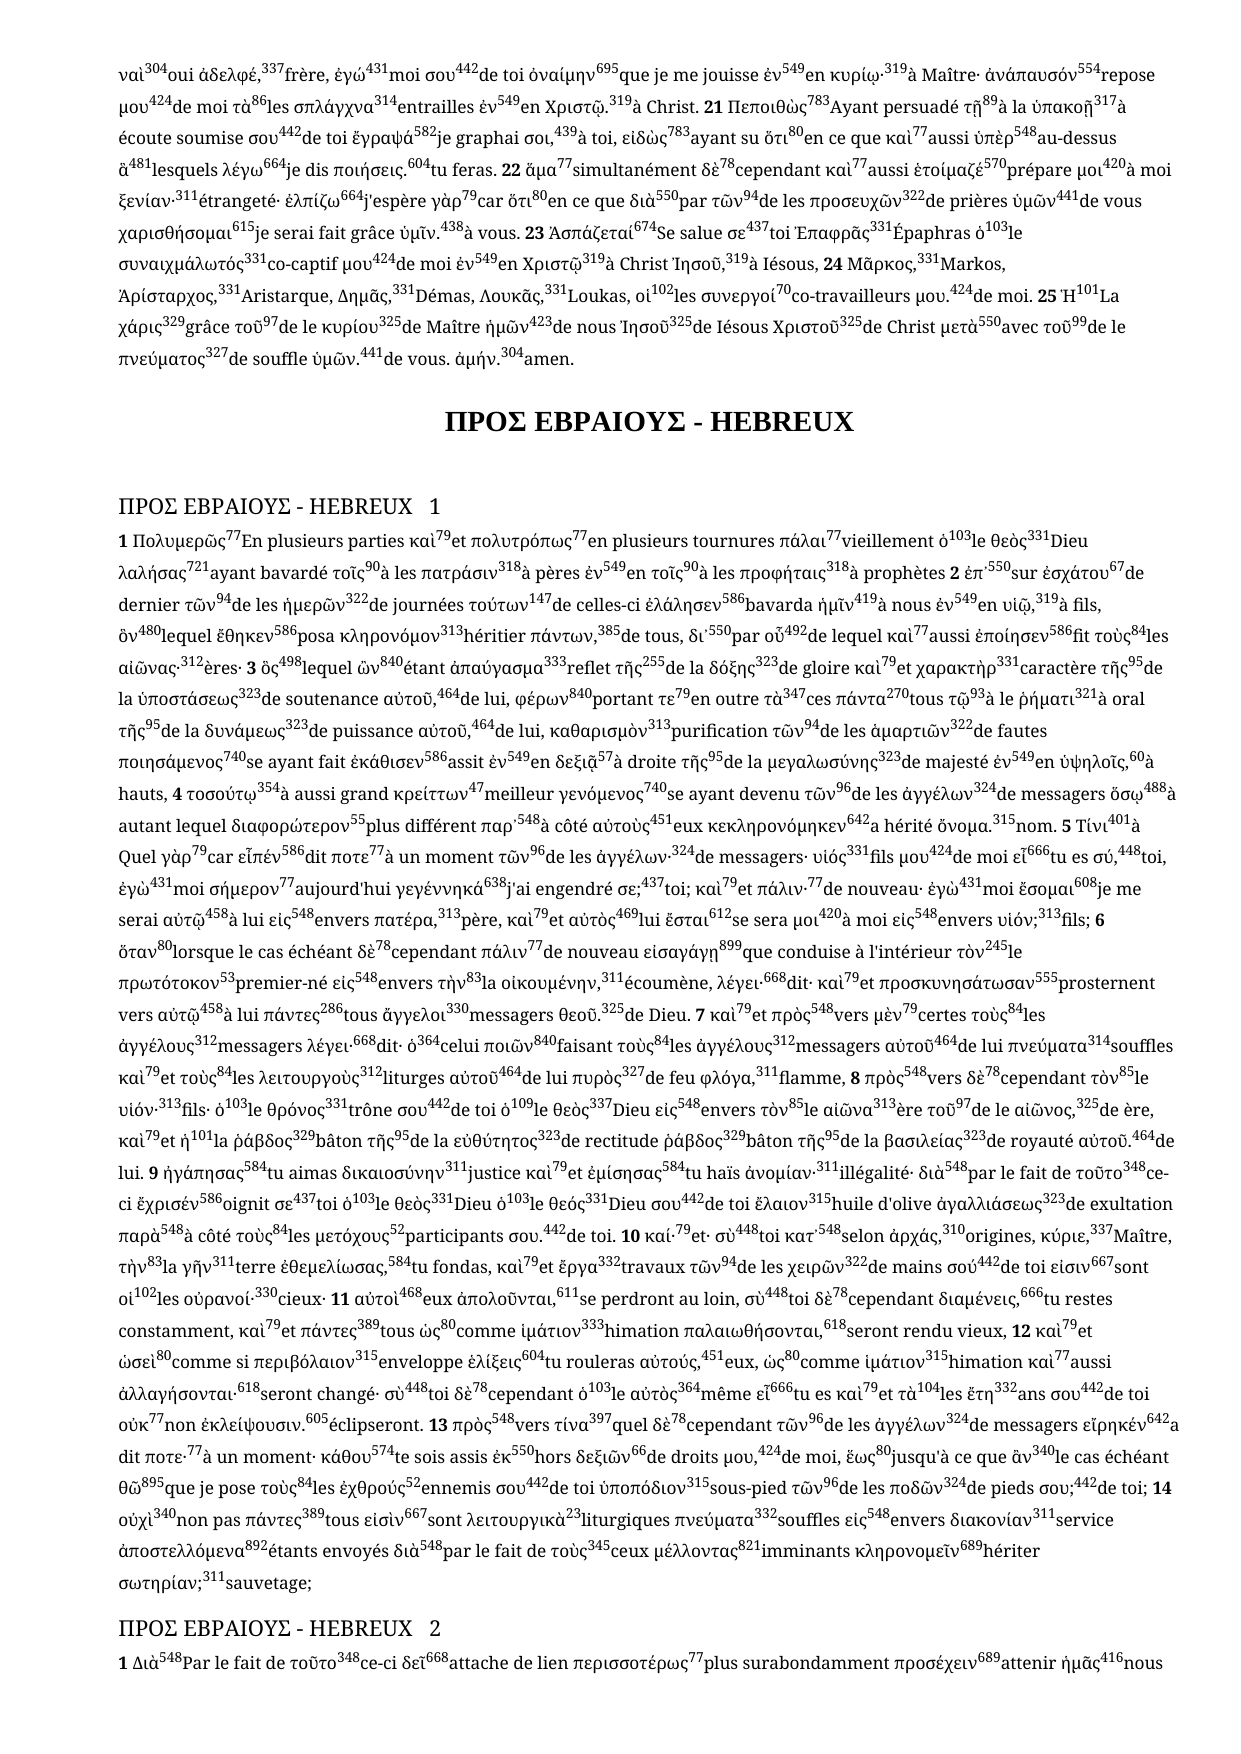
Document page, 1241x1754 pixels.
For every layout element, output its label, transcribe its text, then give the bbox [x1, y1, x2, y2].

text ΠΡΟΣ ΕΒΡΑΙΟΥΣ - HEBREUX 2 [118, 1613, 1181, 1643]
text 1 Παῦλος331Paulus δέσμιος331lié Χριστοῦ325de Christ Ἰησοῦ325de Iésous καὶ79et Τιμόθεος331Timotheos ὁ263le ἀδελφὸς331frère Φιλήμονι319à Philémon τῷ91à le ἀγαπητῷ10à aimé καὶ79et συνεργῷ59à co-travailleur ἡμῶν423de nous 2 καὶ79et Ἀπφίᾳ317à Apphia τῇ89à la ἀδελφῇ317à soeur καὶ79et Ἀρχίππῳ319à Archippos τῷ91à le συστρατιώτῃ319à co-soldat ἡμῶν423de nous καὶ79et τῇ89à la κατ᾽548selon οἶκόν313maison σου442de toi ἐκκλησίᾳ,317à église, 3 χάρις329grâce ὑμῖν438à vous καὶ79et εἰρήνη329paix ἀπὸ550au loin θεοῦ325de Dieu πατρὸς325de père ἡμῶν423de nous καὶ79et κυρίου325de Maître Ἰησοῦ325de Iésous Χριστοῦ.325de Christ. 4 Εὐχαριστῶ664Je rends grâce τῷ91à le θεῷ319à Dieu μου424de moi πάντοτε77en tout moment μνείαν311mémoration σου442de toi ποιούμενος867se faisant ἐπὶ550sur τῶν94de les προσευχῶν322de prières μου,424de moi, 5 ἀκούων840écoutant σου442de toi τὴν83la ἀγάπην311amour καὶ79et τὴν83la πίστιν,311croyance, ἣν478laquelle ἔχεις666tu as πρὸς548vers τὸν85le κύριον313Maître Ἰησοῦν313Iésous καὶ79et εἰς548envers πάντας268tous τοὺς84les ἁγίους,52saints, 6 ὅπως80de telle manière que ἡ101la κοινωνία329communion τῆς95de la πίστεώς323de croyance σου442de toi ἐνεργὴς45énergisante γένηται905que se devienne ἐν549en ἐπιγνώσει317à reconnaissance παντὸς283de tout ἀγαθοῦ67de bon τοῦ360de ce ἐν549en ἡμῖν419à nous εἰς548envers Χριστόν.313Christ. 7 χαρὰν311joie γὰρ79car πολλὴν267nombreuse ἔσχον582j'eus καὶ79et παράκλησιν311appel à côté ἐπὶ549sur τῇ89à la ἀγάπῃ317à amour σου,442de toi, ὅτι80en ce que τὰ104les σπλάγχνα332entrailles τῶν96de les ἁγίων64de saints ἀναπέπαυται654a été reposé διὰ550par σοῦ,442de toi, ἀδελφέ.337frère. 8 Διὸ79C'est pourquoi πολλὴν371nombreuse ἐν549en Χριστῷ319à Christ παρρησίαν311oralité franche ἔχων840ayant ἐπιτάσσειν689ordonner sûrement σοι439à toi τὸ482ce ἀνῆκον824surgissant de bas en haut 9 διὰ548par le fait de τὴν83la ἀγάπην311amour μᾶλλον77davantage παρακαλῶ,664j'appelle à côté, τοιοῦτος364tel ὢν840étant ὡς80comme Παῦλος331Paulus πρεσβύτης331homme ancien νυνὶ77maintenant δὲ78cependant καὶ77aussi δέσμιος331lié Χριστοῦ325de Christ Ἰησοῦ·325de Iésous· 10 παρακαλῶ664j'appelle à côté σε437toi περὶ550autour τοῦ99de le ἐμοῦ422de mien τέκνου,327de enfant, ὃν480lequel ἐγέννησα582j'engendrai ἐν549en τοῖς250à les δεσμοῖς,318à liens, Ὀνήσιμον,313Onésime, 11 τόν346celui ποτέ77à un moment σοι439à toi ἄχρηστον53inutile inbon νυνὶ77maintenant δὲ78cependant [καὶ]79[et] σοὶ439à toi καὶ79et ἐμοὶ420à moi εὔχρηστον,53bien utile bon, 12 ὃν480lequel ἀνέπεμψά582je mandai de bas en haut σοι,439à toi, αὐτόν,452lui, τοῦτ᾽366ce-ci ἔστιν668est τὰ104les ἐμὰ232miens σπλάγχνα·332entrailles· 13 ὃν480lequel ἐγὼ431moi ἐβουλόμην627je m'avais dessein πρὸς548vers ἐμαυτὸν507moi-même κατέχειν,689tenir de haut en bas, ἵνα80afin que ὑπὲρ550au-dessus σοῦ442de toi μοι420à moi διακονῇ921que serve ἐν549en τοῖς90à les δεσμοῖς318à liens τοῦ99de le εὐαγγελίου,327de évangile, 14 χωρὶς552séparément δὲ78cependant τῆς95de la σῆς238de tienne γνώμης323de opinion οὐδὲν375aucun ἠθέλησα582je voulus ποιῆσαι,681faire, ἵνα80afin que μὴ79ne pas ὡς80comme κατὰ548selon ἀνάγκην311nécessité τὸ105le ἀγαθόν73bon σου442de toi ᾖ921que soit ἀλλὰ79mais κατὰ548selon ἑκούσιον.55volontaire. 15 Τάχα77Peut-être γὰρ79car διὰ548par le fait de τοῦτο348ce-ci ἐχωρίσθη600fut séparé πρὸς548vers ὥραν,311heure, ἵνα80afin que αἰώνιον53éternel αὐτὸν452lui ἀπέχῃς,897que tu tiennes au loin, 16 οὐκέτι77non plus ὡς80comme δοῦλον313mâle esclave ἀλλ᾽79mais ὑπὲρ548au-dessus δοῦλον,313mâle esclave, ἀδελφὸν313frère ἀγαπητόν,4aimé, μάλιστα77surtout ἐμοί,420à moi, πόσῳ402à combien grand? δὲ78cependant μᾶλλον77davantage σοὶ439à toi καὶ79et ἐν549en σαρκὶ317à chair καὶ79et ἐν549en κυρίῳ.319à Maître. 17 εἰ80si οὖν79donc με417moi ἔχεις666tu as κοινωνόν,313communiant, προσλαβοῦ558te prends auprès αὐτὸν452lui ὡς80comme ἐμέ.417moi. 18 εἰ80si δέ78cependant τι375un quelconque ἠδίκησέν586fit injustice σε437toi ἢ79ou ὀφείλει,668doit, τοῦτο348ce-ci ἐμοὶ420à moi ἐλλόγα.570mets au compte. 19 ἐγὼ431moi Παῦλος331Paulus ἔγραψα582je graphai τῇ89à la ἐμῇ222à mienne χειρί,317à main, ἐγὼ431moi ἀποτίσω·602je paierai de retour· ἵνα80afin que μὴ77ne pas λέγω917que je dise σοι439à toi ὅτι80en ce que καὶ77aussi σεαυτόν516toi-même μοι420à moi προσοφείλεις.666tu dois auprès. 20 ναὶ304oui ἀδελφέ,337frère, ἐγώ431moi σου442de toi ὀναίμην695que je me jouisse ἐν549en κυρίῳ·319à Maître· ἀνάπαυσόν554repose μου424de moi τὰ86les σπλάγχνα314entrailles ἐν549en Χριστῷ.319à Christ. 21 Πεποιθὼς783Ayant persuadé τῇ89à la ὑπακοῇ317à écoute soumise σου442de toi ἔγραψά582je graphai σοι,439à toi, εἰδὼς783ayant su ὅτι80en ce que καὶ77aussi ὑπὲρ548au-dessus ἃ481lesquels λέγω664je dis ποιήσεις.604tu feras. 22 ἅμα77simultanément δὲ78cependant καὶ77aussi ἑτοίμαζέ570prépare μοι420à moi ξενίαν·311étrangeté· ἐλπίζω664j'espère γὰρ79car ὅτι80en ce que διὰ550par τῶν94de les προσευχῶν322de prières ὑμῶν441de vous χαρισθήσομαι615je serai fait grâce ὑμῖν.438à vous. 23 Ἀσπάζεταί674Se salue σε437toi Ἐπαφρᾶς331Épaphras ὁ103le συναιχμάλωτός331co-captif μου424de moi ἐν549en Χριστῷ319à Christ Ἰησοῦ,319à Iésous, 24 Μᾶρκος,331Markos, Ἀρίσταρχος,331Aristarque, Δημᾶς,331Démas, Λουκᾶς,331Loukas, οἱ102les συνεργοί70co-travailleurs μου.424de moi. 25 Ἡ101La χάρις329grâce τοῦ97de le κυρίου325de Maître ἡμῶν423de nous Ἰησοῦ325de Iésous Χριστοῦ325de Christ μετὰ550avec τοῦ99de le πνεύματος327de souffle ὑμῶν.441de vous. ἀμήν.304amen. [118, 59, 1181, 371]
text ΠΡΟΣ ΕΒΡΑΙΟΥΣ - HEBREUX 1 [118, 491, 1181, 521]
text 1 Πολυμερῶς77En plusieurs parties καὶ79et πολυτρόπως77en plusieurs tournures πάλαι77vieillement ὁ103le θεὸς331Dieu λαλήσας721ayant bavardé τοῖς90à les πατράσιν318à pères ἐν549en τοῖς90à les προφήταις318à prophètes 2 ἐπ᾽550sur ἐσχάτου67de dernier τῶν94de les ἡμερῶν322de journées τούτων147de celles-ci ἐλάλησεν586bavarda ἡμῖν419à nous ἐν549en υἱῷ,319à fils, ὃν480lequel ἔθηκεν586posa κληρονόμον313héritier πάντων,385de tous, δι᾽550par οὗ492de lequel καὶ77aussi ἐποίησεν586fit τοὺς84les αἰῶνας·312ères· 3 ὃς498lequel ὢν840étant ἀπαύγασμα333reflet τῆς255de la δόξης323de gloire καὶ79et χαρακτὴρ331caractère τῆς95de la ὑποστάσεως323de soutenance αὐτοῦ,464de lui, φέρων840portant τε79en outre τὰ347ces πάντα270tous τῷ93à le ῥήματι321à oral τῆς95de la δυνάμεως323de puissance αὐτοῦ,464de lui, καθαρισμὸν313purification τῶν94de les ἁμαρτιῶν322de fautes ποιησάμενος740se ayant fait ἐκάθισεν586assit ἐν549en δεξιᾷ57à droite τῆς95de la μεγαλωσύνης323de majesté ἐν549en ὑψηλοῖς,60à hauts, 4 τοσούτῳ354à aussi grand κρείττων47meilleur γενόμενος740se ayant devenu τῶν96de les ἀγγέλων324de messagers ὅσῳ488à autant lequel διαφορώτερον55plus différent παρ᾽548à côté αὐτοὺς451eux κεκληρονόμηκεν642a hérité ὄνομα.315nom. 5 Τίνι401à Quel γὰρ79car εἶπέν586dit ποτε77à un moment τῶν96de les ἀγγέλων·324de messagers· υἱός331fils μου424de moi εἶ666tu es σύ,448toi, ἐγὼ431moi σήμερον77aujourd'hui γεγέννηκά638j'ai engendré σε;437toi; καὶ79et πάλιν·77de nouveau· ἐγὼ431moi ἔσομαι608je me serai αὐτῷ458à lui εἰς548envers πατέρα,313père, καὶ79et αὐτὸς469lui ἔσται612se sera μοι420à moi εἰς548envers υἱόν;313fils; 6 ὅταν80lorsque le cas échéant δὲ78cependant πάλιν77de nouveau εἰσαγάγῃ899que conduise à l'intérieur τὸν245le πρωτότοκον53premier-né εἰς548envers τὴν83la οἰκουμένην,311écoumène, λέγει·668dit· καὶ79et προσκυνησάτωσαν555prosternent vers αὐτῷ458à lui πάντες286tous ἄγγελοι330messagers θεοῦ.325de Dieu. 7 καὶ79et πρὸς548vers μὲν79certes τοὺς84les ἀγγέλους312messagers λέγει·668dit· ὁ364celui ποιῶν840faisant τοὺς84les ἀγγέλους312messagers αὐτοῦ464de lui πνεύματα314souffles καὶ79et τοὺς84les λειτουργοὺς312liturges αὐτοῦ464de lui πυρὸς327de feu φλόγα,311flamme, 8 πρὸς548vers δὲ78cependant τὸν85le υἱόν·313fils· ὁ103le θρόνος331trône σου442de toi ὁ109le θεὸς337Dieu εἰς548envers τὸν85le αἰῶνα313ère τοῦ97de le αἰῶνος,325de ère, καὶ79et ἡ101la ῥάβδος329bâton τῆς95de la εὐθύτητος323de rectitude ῥάβδος329bâton τῆς95de la βασιλείας323de royauté αὐτοῦ.464de lui. 9 ἠγάπησας584tu aimas δικαιοσύνην311justice καὶ79et ἐμίσησας584tu haïs ἀνομίαν·311illégalité· διὰ548par le fait de τοῦτο348ce-ci ἔχρισέν586oignit σε437toi ὁ103le θεὸς331Dieu ὁ103le θεός331Dieu σου442de toi ἔλαιον315huile d'olive ἀγαλλιάσεως323de exultation παρὰ548à côté τοὺς84les μετόχους52participants σου.442de toi. 10 καί·79et· σὺ448toi κατ᾽548selon ἀρχάς,310origines, κύριε,337Maître, τὴν83la γῆν311terre ἐθεμελίωσας,584tu fondas, καὶ79et ἔργα332travaux τῶν94de les χειρῶν322de mains σού442de toi εἰσιν667sont οἱ102les οὐρανοί·330cieux· 11 αὐτοὶ468eux ἀπολοῦνται,611se perdront au loin, σὺ448toi δὲ78cependant διαμένεις,666tu restes constamment, καὶ79et πάντες389tous ὡς80comme ἱμάτιον333himation παλαιωθήσονται,618seront rendu vieux, 12 καὶ79et ὡσεὶ80comme si περιβόλαιον315enveloppe ἑλίξεις604tu rouleras αὐτούς,451eux, ὡς80comme ἱμάτιον315himation καὶ77aussi ἀλλαγήσονται·618seront changé· σὺ448toi δὲ78cependant ὁ103le αὐτὸς364même εἶ666tu es καὶ79et τὰ104les ἔτη332ans σου442de toi οὐκ77non ἐκλείψουσιν.605éclipseront. 13 πρὸς548vers τίνα397quel δὲ78cependant τῶν96de les ἀγγέλων324de messagers εἴρηκέν642a dit ποτε·77à un moment· κάθου574te sois assis ἐκ550hors δεξιῶν66de droits μου,424de moi, ἕως80jusqu'à ce que ἂν340le cas échéant θῶ895que je pose τοὺς84les ἐχθρούς52ennemis σου442de toi ὑποπόδιον315sous-pied τῶν96de les ποδῶν324de pieds σου;442de toi; 14 οὐχὶ340non pas πάντες389tous εἰσὶν667sont λειτουργικὰ23liturgiques πνεύματα332souffles εἰς548envers διακονίαν311service ἀποστελλόμενα892étants envoyés διὰ548par le fait de τοὺς345ceux μέλλοντας821imminants κληρονομεῖν689hériter σωτηρίαν;311sauvetage; [118, 526, 1181, 1594]
subtitle ΠΡΟΣ ΕΒΡΑΙΟΥΣ - HEBREUX [118, 404, 1181, 437]
